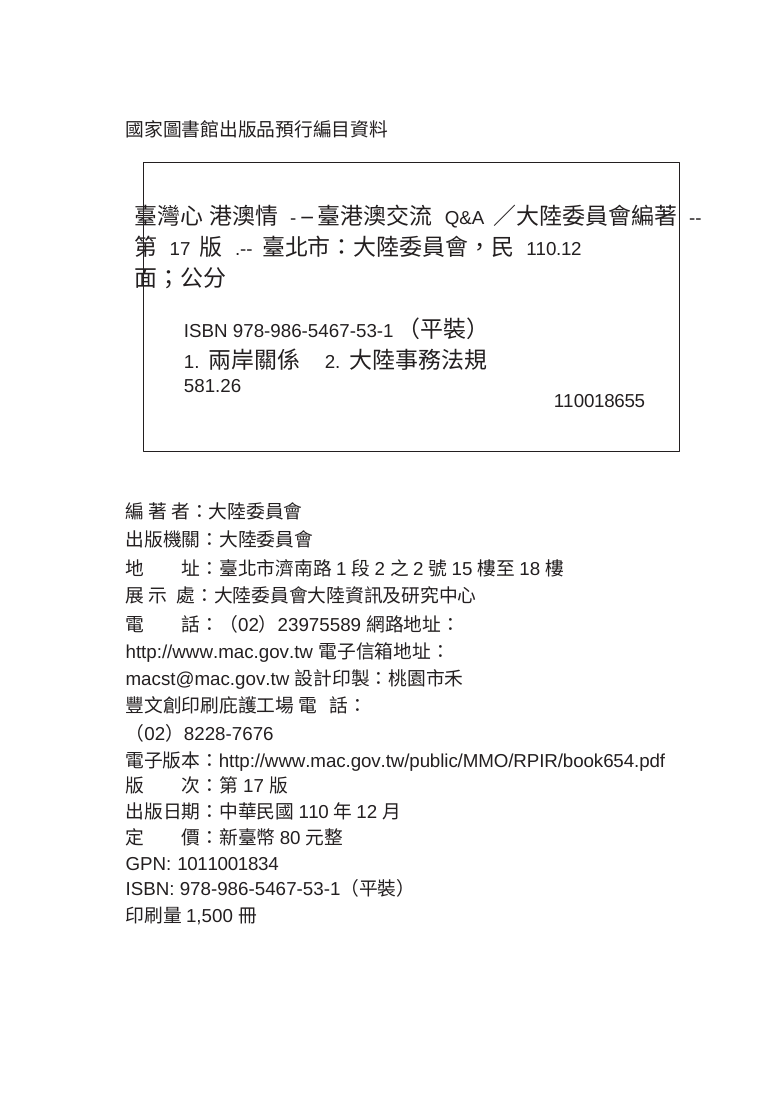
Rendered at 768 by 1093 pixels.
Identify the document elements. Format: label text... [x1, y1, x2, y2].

text 編 著 者：大陸委員會 出版機關：大陸委員會 [125, 496, 315, 552]
text 出版日期：中華民國 110 年 12 月 定 價：新臺幣 80 元整 GPN: 1011001834 [125, 798, 401, 876]
text 地 址：臺北市濟南路 1 段 2 之 2 號 15 樓至 18 樓 展 示 處：大陸委員會大陸資訊及研究中心 [125, 554, 564, 608]
text 電子版本：http://www.mac.gov.tw/public/MMO/RPIR/book654.pdf 版 次：第 17 版 [125, 746, 668, 798]
text 電 話：（02）23975589 網路地址：http://www.mac.gov.tw 電子信箱地址：macst@mac.gov.tw 設計印製：桃園市禾豐文創印刷庇護工場 電 話：（02）8228-7676 [125, 609, 463, 745]
text 國家圖書館出版品預行編目資料 [125, 114, 564, 142]
text 印刷量 1,500 冊 [125, 900, 564, 927]
text ISBN: 978-986-5467-53-1（平裝） [125, 876, 564, 900]
